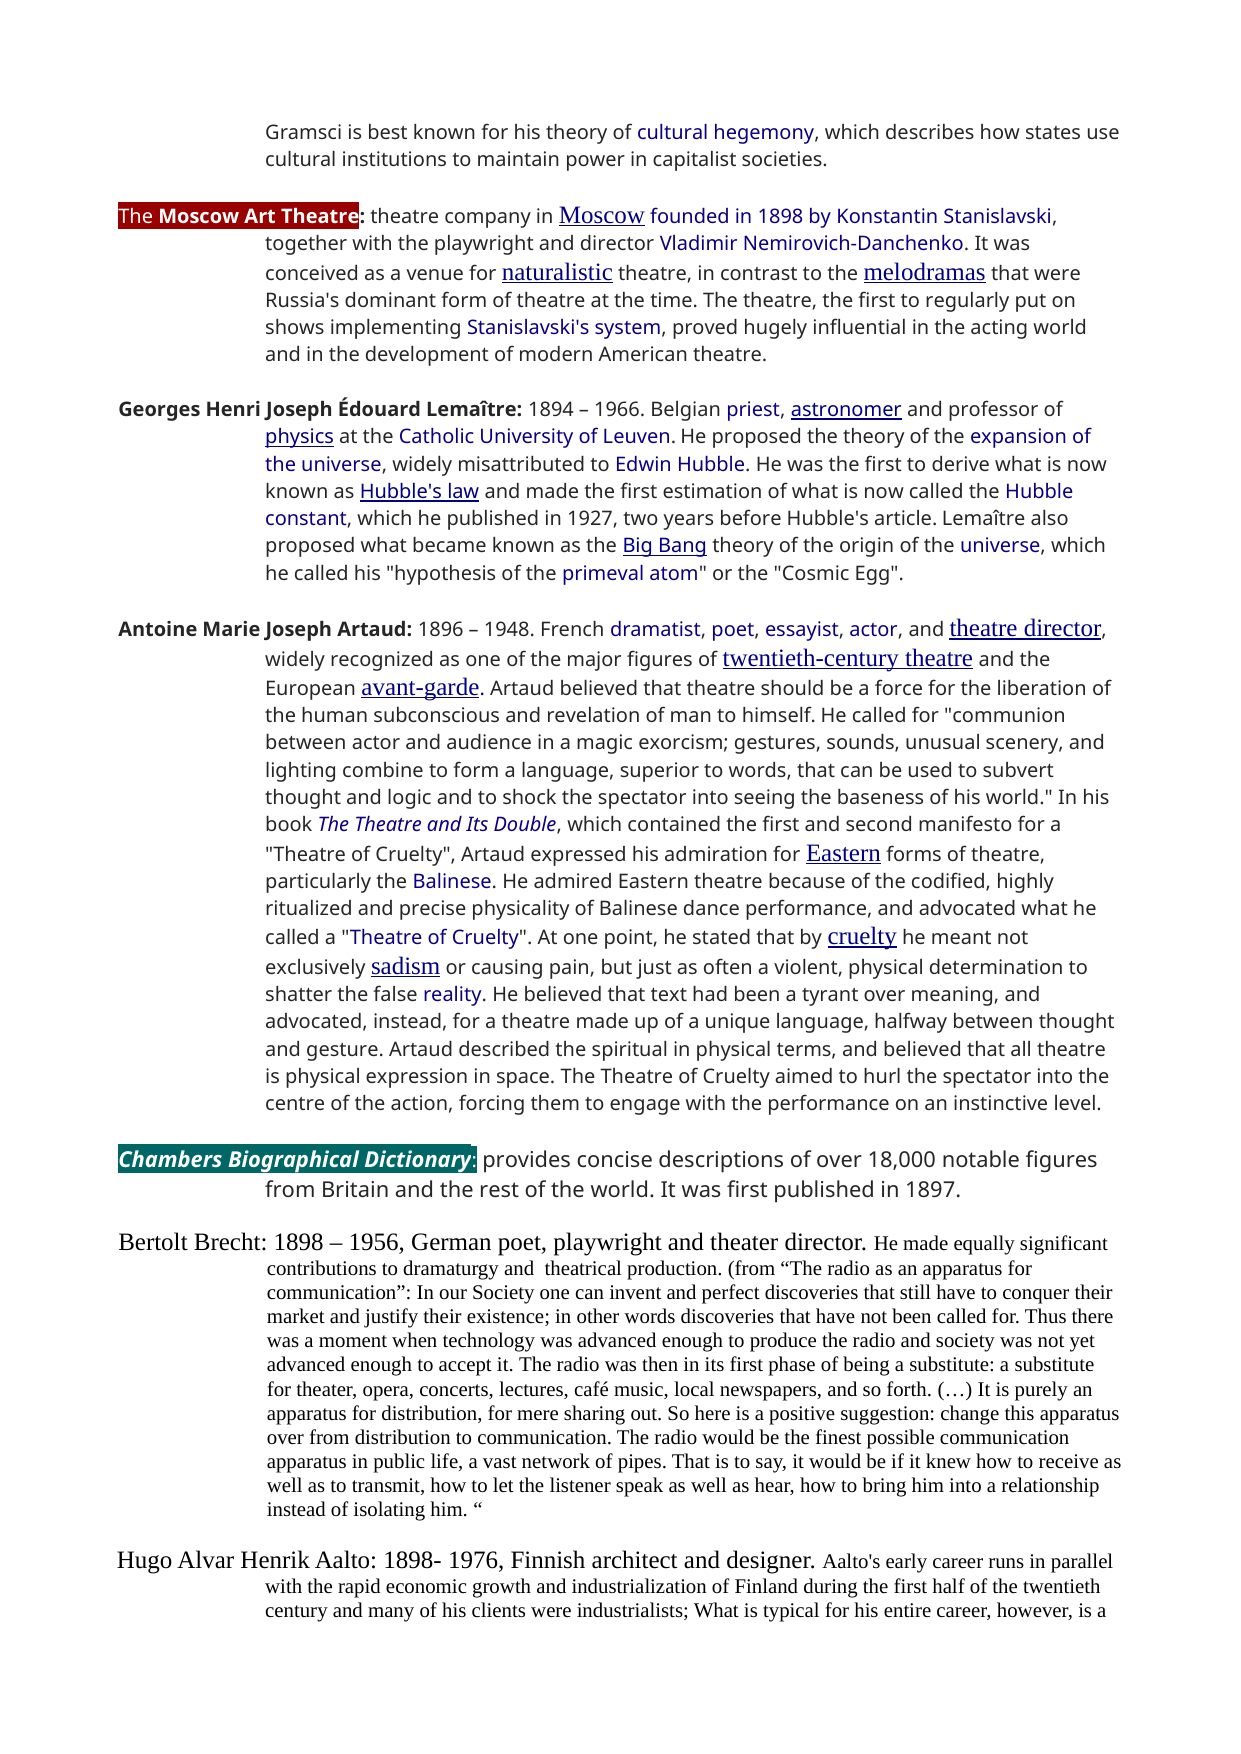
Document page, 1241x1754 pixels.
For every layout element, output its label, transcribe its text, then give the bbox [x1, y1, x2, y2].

text Bertolt Brecht: 1898 – 1956, German poet, playwright and theater director. He made equally significant contributions to dramaturgy and theatrical production. (from “The radio as an apparatus for communication”: In our Society one can invent and perfect discoveries that still have to conquer their market and justify their existence; in other words discoveries that have not been called for. Thus there was a moment when technology was advanced enough to produce the radio and society was not yet advanced enough to accept it. The radio was then in its first phase of being a substitute: a substitute for theater, opera, concerts, lectures, café music, local newspapers, and so forth. (…) It is purely an apparatus for distribution, for mere sharing out. So here is a positive suggestion: change this apparatus over from distribution to communication. The radio would be the finest possible communication apparatus in public life, a vast network of pipes. That is to say, it would be if it knew how to receive as well as to transmit, how to let the listener speak as well as hear, how to bring him into a relationship instead of isolating him. “ [118, 1227, 1122, 1521]
text The Moscow Art Theatre: theatre company in Moscow founded in 1898 by Konstantin Stanislavski, together with the playwright and director Vladimir Nemirovich-Danchenko. It was conceived as a venue for naturalistic theatre, in contrast to the melodramas that were Russia's dominant form of theatre at the time. The theatre, the first to regularly put on shows implementing Stanislavski's system, proved hugely influential in the acting world and in the development of modern American theatre. [118, 200, 1122, 368]
text Chambers Biographical Dictionary: provides concise descriptions of over 18,000 notable figures from Britain and the rest of the world. It was first published in 1897. [118, 1144, 1122, 1203]
text Hugo Alvar Henrik Aalto: 1898- 1976, Finnish architect and designer. Aalto's early career runs in parallel with the rapid economic growth and industrialization of Finland during the first half of the twentieth century and many of his clients were industrialists; What is typical for his entire career, however, is a [117, 1545, 1122, 1622]
text Gramsci is best known for his theory of cultural hegemony, which describes how states use cultural institutions to maintain power in capitalist societies. [118, 118, 1122, 173]
text Georges Henri Joseph Édouard Lemaître: 1894 – 1966. Belgian priest, astronomer and professor of physics at the Catholic University of Leuven. He proposed the theory of the expansion of the universe, widely misattributed to Edwin Hubble. He was the first to derive what is now known as Hubble's law and made the first estimation of what is now called the Hubble constant, which he published in 1927, two years before Hubble's article. Lemaître also proposed what became known as the Big Bang theory of the origin of the universe, which he called his "hypothesis of the primeval atom" or the "Cosmic Egg". [118, 395, 1122, 586]
text Antoine Marie Joseph Artaud: 1896 – 1948. French dramatist, poet, essayist, actor, and theatre director, widely recognized as one of the major figures of twentieth-century theatre and the European avant-garde. Artaud believed that theatre should be a force for the liberation of the human subconscious and revelation of man to himself. He called for "communion between actor and audience in a magic exorcism; gestures, sounds, unusual scenery, and lighting combine to form a language, superior to words, that can be used to subvert thought and logic and to shock the spectator into seeing the baseness of his world." In his book The Theatre and Its Double, which contained the first and second manifesto for a "Theatre of Cruelty", Artaud expressed his admiration for Eastern forms of theatre, particularly the Balinese. He admired Eastern theatre because of the codified, highly ritualized and precise physicality of Balinese dance performance, and advocated what he called a "Theatre of Cruelty". At one point, he stated that by cruelty he meant not exclusively sadism or causing pain, but just as often a violent, physical determination to shatter the false reality. He believed that text had been a tyrant over meaning, and advocated, instead, for a theatre made up of a unique language, halfway between thought and gesture. Artaud described the spiritual in physical terms, and believed that all theatre is physical expression in space. The Theatre of Cruelty aimed to hurl the spectator into the centre of the action, forcing them to engage with the performance on an instinctive level. [118, 613, 1122, 1116]
